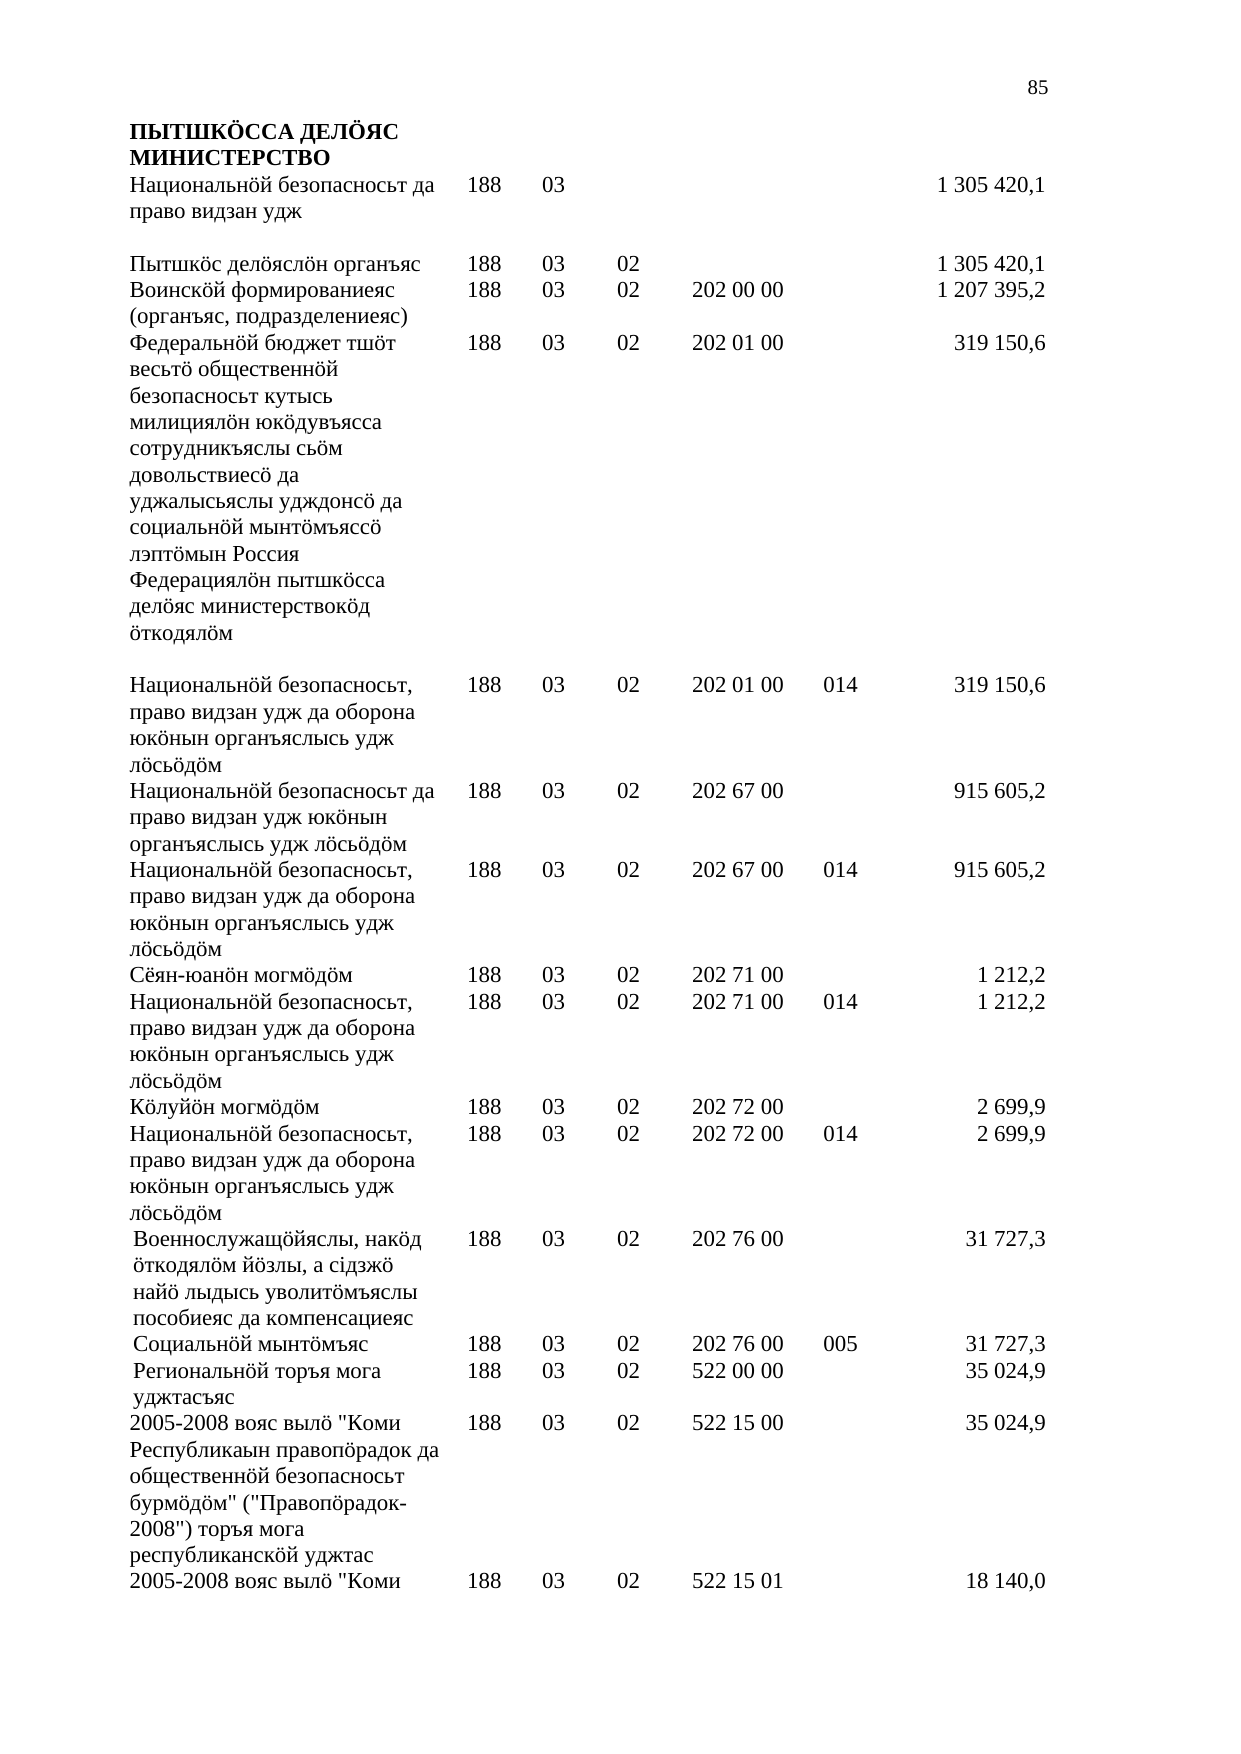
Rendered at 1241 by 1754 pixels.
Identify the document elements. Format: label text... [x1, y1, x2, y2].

table_cell 188 [456, 329, 531, 672]
table_cell [456, 118, 531, 171]
table_cell 188 [456, 1093, 531, 1119]
table_cell 202 67 00 [681, 777, 812, 856]
table_cell Региональнöй торъя мога уджтасъяс [118, 1357, 456, 1409]
table_cell Национальнöй безопасносьт да право видзан удж [118, 171, 456, 250]
table_cell Национальнöй безопасносьт, право видзан удж да оборона юкöнын органъяслысь удж лöсьöдöм [118, 988, 456, 1093]
table_cell 02 [606, 329, 681, 672]
table_cell 02 [606, 1225, 681, 1330]
table_cell 202 72 00 [681, 1093, 812, 1119]
table_cell 1 305 420,1 [887, 171, 1057, 250]
table_cell 03 [531, 777, 606, 856]
table_cell 03 [531, 961, 606, 988]
table_cell Сёян-юанöн могмöдöм [118, 961, 456, 988]
table_cell [1057, 171, 1113, 250]
table_cell Кöлуйöн могмöдöм [118, 1093, 456, 1119]
table_cell [1057, 777, 1113, 856]
table_cell Национальнöй безопасносьт да право видзан удж юкöнын органъяслысь удж лöсьöдöм [118, 777, 456, 856]
table_cell [1057, 276, 1113, 329]
table_cell 188 [456, 1120, 531, 1225]
table_cell [681, 250, 812, 276]
table_cell 35 024,9 [887, 1357, 1057, 1409]
table_cell [812, 1410, 887, 1568]
table_cell 03 [531, 1120, 606, 1225]
table_cell [1057, 1410, 1113, 1568]
table_cell 014 [812, 672, 887, 777]
table_cell 188 [456, 1568, 531, 1594]
table_cell [1057, 1120, 1113, 1225]
table_cell 02 [606, 1410, 681, 1568]
table_cell 03 [531, 171, 606, 250]
table_cell 02 [606, 961, 681, 988]
table_cell 03 [531, 856, 606, 961]
table_cell 188 [456, 856, 531, 961]
table_cell [1057, 988, 1113, 1093]
table_cell 02 [606, 1568, 681, 1594]
table_cell Национальнöй безопасносьт, право видзан удж да оборона юкöнын органъяслысь удж лöсьöдöм [118, 672, 456, 777]
table_cell [812, 1568, 887, 1594]
table_cell 522 15 00 [681, 1410, 812, 1568]
table_cell 014 [812, 1120, 887, 1225]
table_cell Национальнöй безопасносьт, право видзан удж да оборона юкöнын органъяслысь удж лöсьöдöм [118, 1120, 456, 1225]
table_cell 188 [456, 672, 531, 777]
table_cell 02 [606, 1120, 681, 1225]
table_cell [1057, 856, 1113, 961]
table_cell 02 [606, 988, 681, 1093]
table_cell 202 71 00 [681, 961, 812, 988]
table_cell [1057, 250, 1113, 276]
table_cell [1057, 961, 1113, 988]
table_cell 2005-2008 вояс вылö "Коми Республикаын правопöрадок да общественнöй безопасносьт бурмöдöм" ("Правопöрадок-2008") торъя мога республиканскöй уджтас [118, 1410, 456, 1568]
table_cell ПЫТШКÖССА ДЕЛÖЯС МИНИСТЕРСТВО [118, 118, 456, 171]
table_cell [812, 171, 887, 250]
table_cell Социальнöй мынтöмъяс [118, 1330, 456, 1357]
table_cell [681, 171, 812, 250]
table_cell 03 [531, 1330, 606, 1357]
table_cell 31 727,3 [887, 1225, 1057, 1330]
table_cell 35 024,9 [887, 1410, 1057, 1568]
table_cell [1057, 672, 1113, 777]
table_cell 014 [812, 856, 887, 961]
table_cell [1057, 1330, 1113, 1357]
table_cell [812, 777, 887, 856]
table_cell 915 605,2 [887, 856, 1057, 961]
table_cell 202 67 00 [681, 856, 812, 961]
table_cell [812, 1225, 887, 1330]
table_cell 02 [606, 276, 681, 329]
table_cell 202 72 00 [681, 1120, 812, 1225]
table_cell [1057, 118, 1113, 171]
table_cell 188 [456, 988, 531, 1093]
table_cell 202 01 00 [681, 672, 812, 777]
table_cell 202 76 00 [681, 1225, 812, 1330]
table_cell [531, 118, 606, 171]
table_cell Военнослужащöйяслы, накöд öткодялöм йöзлы, а сiдзжö найö лыдысь уволитöмъяслы пособиеяс да компенсациеяс [118, 1225, 456, 1330]
table_cell 03 [531, 276, 606, 329]
table_cell [812, 118, 887, 171]
table_cell 1 207 395,2 [887, 276, 1057, 329]
table_cell 188 [456, 171, 531, 250]
table_cell 03 [531, 1568, 606, 1594]
table_cell 03 [531, 988, 606, 1093]
table_cell Пытшкöс делöяслöн органъяс [118, 250, 456, 276]
table_cell 319 150,6 [887, 672, 1057, 777]
table_cell 522 15 01 [681, 1568, 812, 1594]
table_cell 915 605,2 [887, 777, 1057, 856]
table_cell 2 699,9 [887, 1120, 1057, 1225]
table_cell 02 [606, 777, 681, 856]
table_cell [606, 118, 681, 171]
table_cell [1057, 1093, 1113, 1119]
table_cell Воинскöй формированиеяс (органъяс, подразделениеяс) [118, 276, 456, 329]
table_cell 18 140,0 [887, 1568, 1057, 1594]
table_cell 202 01 00 [681, 329, 812, 672]
table_cell [1057, 1357, 1113, 1409]
table_cell 188 [456, 250, 531, 276]
table_cell [606, 171, 681, 250]
table_cell 522 00 00 [681, 1357, 812, 1409]
table_cell 03 [531, 1093, 606, 1119]
table_cell 03 [531, 329, 606, 672]
table_cell 02 [606, 250, 681, 276]
table_cell [812, 961, 887, 988]
table_cell 02 [606, 1093, 681, 1119]
table_cell [681, 118, 812, 171]
table_cell 005 [812, 1330, 887, 1357]
table_cell 188 [456, 1410, 531, 1568]
table_cell 188 [456, 961, 531, 988]
table_cell [812, 1357, 887, 1409]
table_cell 188 [456, 276, 531, 329]
table_cell [1057, 329, 1113, 672]
table_cell 202 71 00 [681, 988, 812, 1093]
table_cell [1057, 1225, 1113, 1330]
table_cell 2 699,9 [887, 1093, 1057, 1119]
table_cell 31 727,3 [887, 1330, 1057, 1357]
table_cell [812, 329, 887, 672]
table_cell [887, 118, 1057, 171]
table_cell 03 [531, 1357, 606, 1409]
table_cell 2005-2008 вояс вылö "Коми [118, 1568, 456, 1594]
table_cell 02 [606, 856, 681, 961]
table_cell 03 [531, 250, 606, 276]
table_cell 03 [531, 1225, 606, 1330]
table_cell 319 150,6 [887, 329, 1057, 672]
table_cell 03 [531, 672, 606, 777]
table_cell Национальнöй безопасносьт, право видзан удж да оборона юкöнын органъяслысь удж лöсьöдöм [118, 856, 456, 961]
table_cell Федеральнöй бюджет тшöт весьтö общественнöй безопасносьт кутысь милициялöн юкöдувъясса сотрудникъяслы сьöм довольствиесö да уджалысьяслы удждонсö да социальнöй мынтöмъяссö лэптöмын Россия Федерациялöн пытшкöсса делöяс министерствокöд öткодялöм [118, 329, 456, 672]
table_cell [1057, 1568, 1113, 1594]
table_cell [812, 1093, 887, 1119]
table_cell 1 212,2 [887, 988, 1057, 1093]
table_cell 188 [456, 777, 531, 856]
table_cell 03 [531, 1410, 606, 1568]
table_cell 188 [456, 1357, 531, 1409]
table_cell 188 [456, 1225, 531, 1330]
table_cell 014 [812, 988, 887, 1093]
table_cell 02 [606, 1330, 681, 1357]
table_cell 202 76 00 [681, 1330, 812, 1357]
table_cell [812, 250, 887, 276]
table_cell 202 00 00 [681, 276, 812, 329]
table_cell 02 [606, 1357, 681, 1409]
table_cell 02 [606, 672, 681, 777]
table_cell 188 [456, 1330, 531, 1357]
table_cell 1 305 420,1 [887, 250, 1057, 276]
table_cell 1 212,2 [887, 961, 1057, 988]
table_cell [812, 276, 887, 329]
